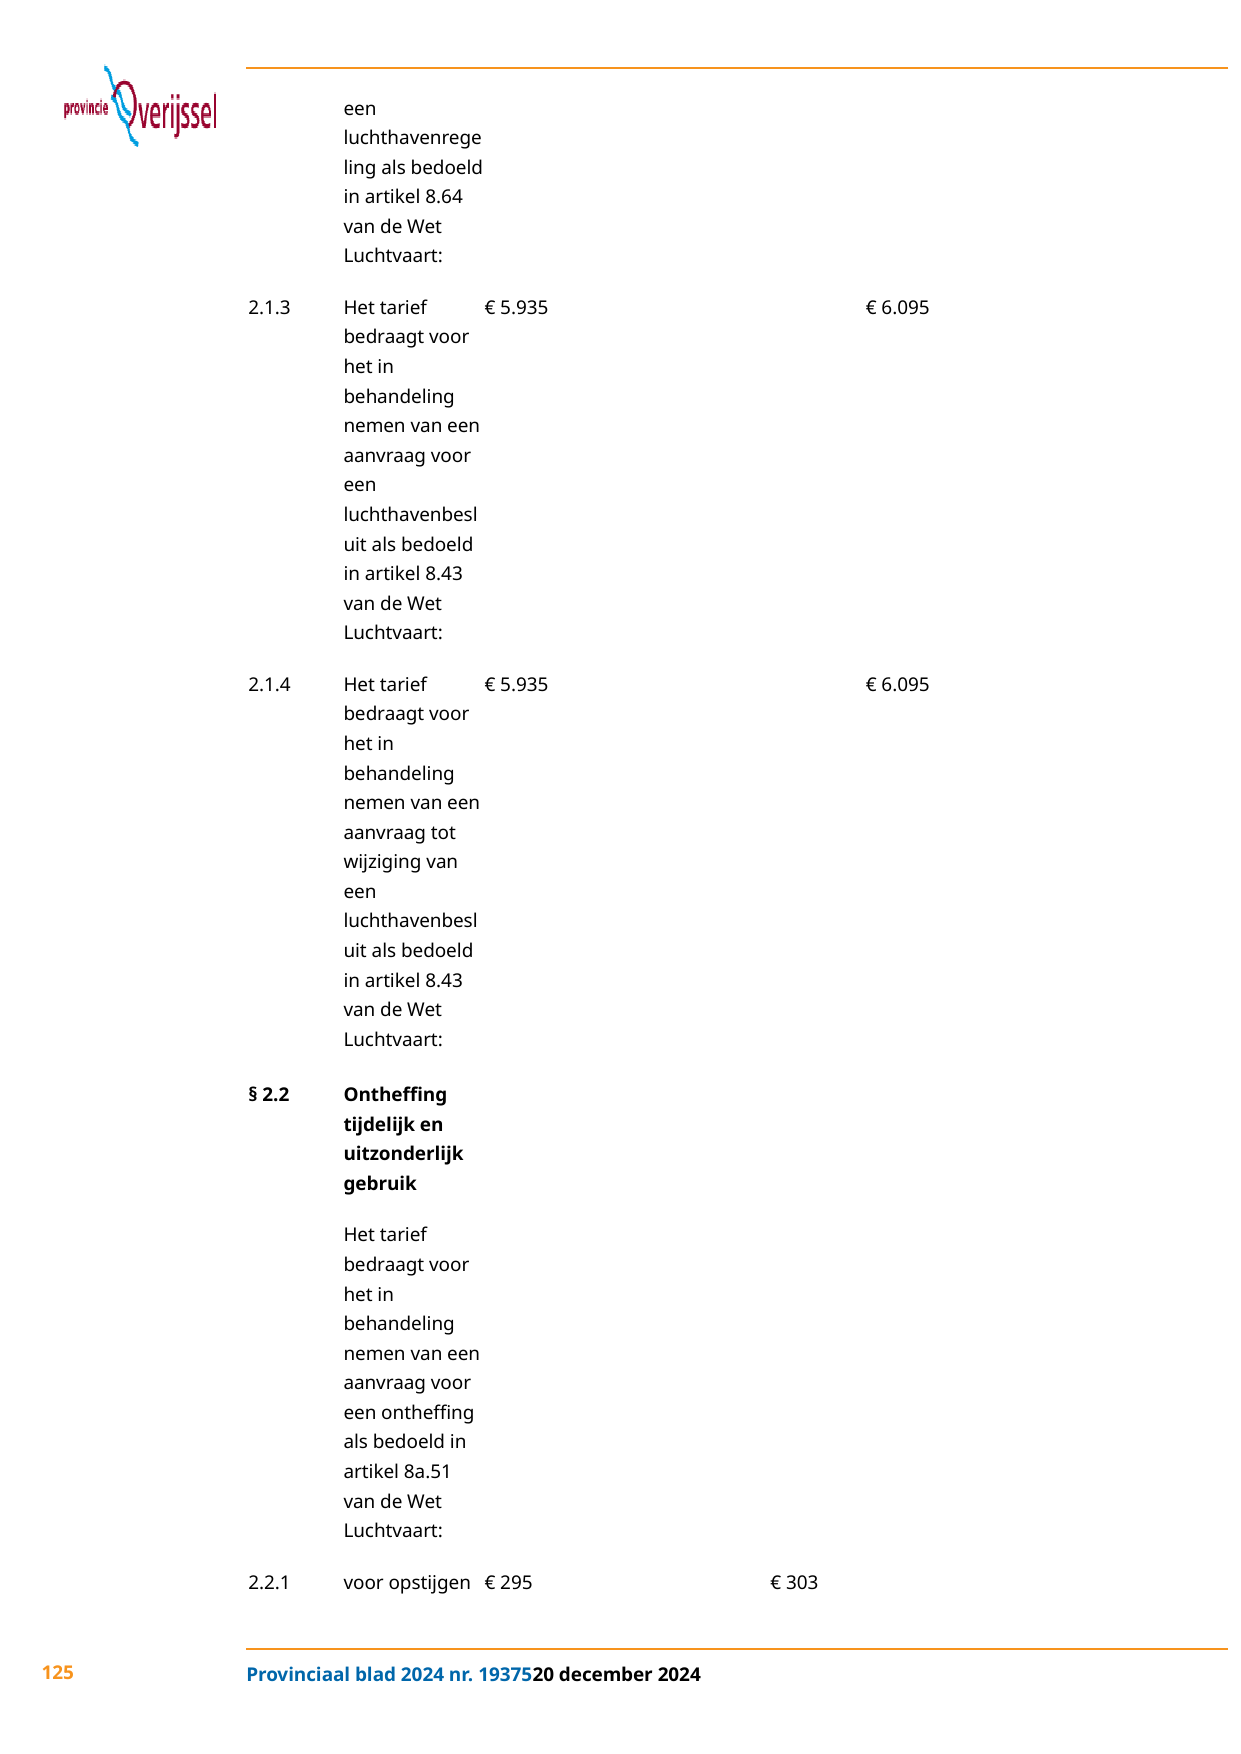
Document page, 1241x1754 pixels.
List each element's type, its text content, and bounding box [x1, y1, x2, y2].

table_cell [866, 95, 1152, 268]
table_cell € 295 [484, 1569, 770, 1594]
table_cell Het tarief bedraagt voor het in behandeling nemen van een aanvraag tot wijziging van een luchthavenbesluit als bedoeld in artikel 8.43 van de Wet Luchtvaart: [343, 671, 484, 1081]
table_cell Het tarief bedraagt voor het in behandeling nemen van een aanvraag voor een luchthavenbesluit als bedoeld in artikel 8.43 van de Wet Luchtvaart: [343, 294, 484, 645]
table_cell Het tarief bedraagt voor het in behandeling nemen van een aanvraag voor een ontheffing als bedoeld in artikel 8a.51 van de Wet Luchtvaart: [343, 1222, 484, 1543]
table_cell § 2.2 [248, 1081, 343, 1196]
table_cell voor opstijgen [343, 1569, 484, 1594]
table_cell [484, 95, 866, 268]
table_cell Ontheffing tijdelijk en uitzonderlijk gebruik [343, 1081, 484, 1196]
table_cell € 6.095 [866, 671, 1152, 1081]
table_cell [248, 95, 343, 268]
table_cell [484, 645, 866, 671]
table_cell [866, 645, 1152, 671]
table_cell [961, 1222, 1056, 1543]
table_cell [343, 1543, 484, 1569]
table_cell 2.2.1 [248, 1569, 343, 1594]
table_cell [961, 1196, 1056, 1222]
table_cell € 5.935 [484, 671, 866, 1081]
table_cell [484, 1543, 961, 1569]
table_cell € 6.095 [866, 294, 1152, 645]
table_cell € 303 [770, 1569, 1152, 1594]
table_cell [484, 1222, 961, 1543]
table_cell € 5.935 [484, 294, 866, 645]
table_cell [248, 269, 343, 294]
table_cell een luchthavenregeling als bedoeld in artikel 8.64 van de Wet Luchtvaart: [343, 95, 484, 268]
table_cell [484, 1196, 961, 1222]
table_cell [484, 269, 866, 294]
table_cell 2.1.3 [248, 294, 343, 645]
table_cell 2.1.4 [248, 671, 343, 1081]
table_cell [248, 1196, 343, 1222]
table_cell [343, 645, 484, 671]
table_cell [343, 1196, 484, 1222]
table_cell [961, 1081, 1056, 1196]
picture [41, 47, 231, 172]
table_cell [248, 645, 343, 671]
table_cell [248, 1543, 343, 1569]
table_cell [484, 1081, 961, 1196]
table_cell [248, 1222, 343, 1543]
table_cell [343, 269, 484, 294]
table_cell [866, 269, 1152, 294]
table_cell [961, 1543, 1056, 1569]
